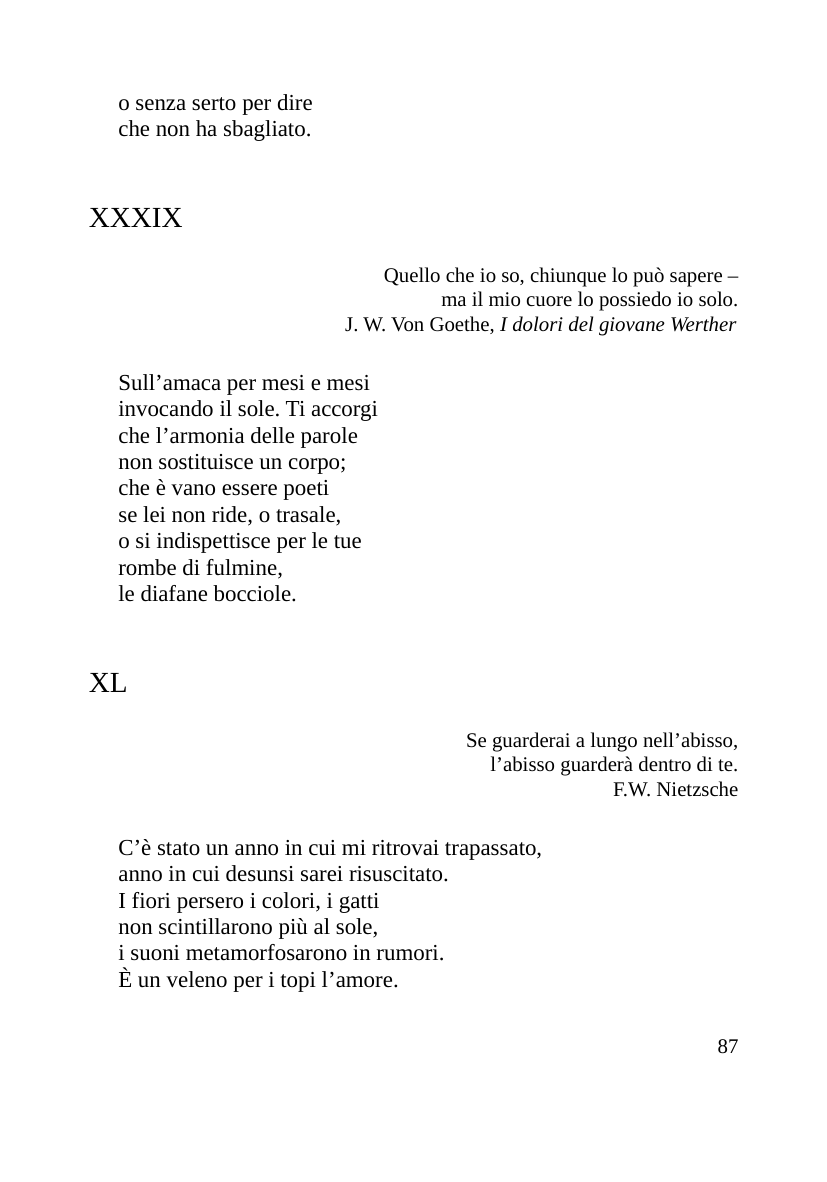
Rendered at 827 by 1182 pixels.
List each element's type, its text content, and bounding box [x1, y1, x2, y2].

text non scintillarono più al sole, [88, 913, 738, 939]
text se lei non ride, o trasale, [88, 501, 738, 527]
text XL [88, 665, 738, 699]
text le diafane bocciole. [88, 580, 738, 606]
text che l’armonia delle parole [88, 422, 738, 448]
text che è vano essere poeti [88, 474, 738, 501]
text o senza serto per dire [88, 88, 738, 115]
text Sull’amaca per mesi e mesi [88, 369, 738, 395]
text rombe di fulmine, [88, 553, 738, 580]
text Se guarderai a lungo nell’abisso, [88, 728, 738, 752]
text C’è stato un anno in cui mi ritrovai trapassato, [88, 834, 738, 860]
text XXXIX [88, 200, 738, 234]
text Quello che io so, chiunque lo può sapere – [88, 263, 738, 287]
text non sostituisce un corpo; [88, 448, 738, 474]
text o si indispettisce per le tue [88, 527, 738, 553]
text F.W. Nietzsche [88, 776, 738, 801]
text i suoni metamorfosarono in rumori. [88, 939, 738, 966]
text ma il mio cuore lo possiedo io solo. [88, 287, 738, 311]
text invocando il sole. Ti accorgi [88, 395, 738, 422]
text I fiori persero i colori, i gatti [88, 887, 738, 913]
text anno in cui desunsi sarei risuscitato. [88, 860, 738, 887]
text che non ha sbagliato. [88, 115, 738, 141]
text È un veleno per i topi l’amore. [88, 966, 738, 992]
text l’abisso guarderà dentro di te. [88, 752, 738, 776]
text J. W. Von Goethe, I dolori del giovane Werther [88, 311, 738, 336]
